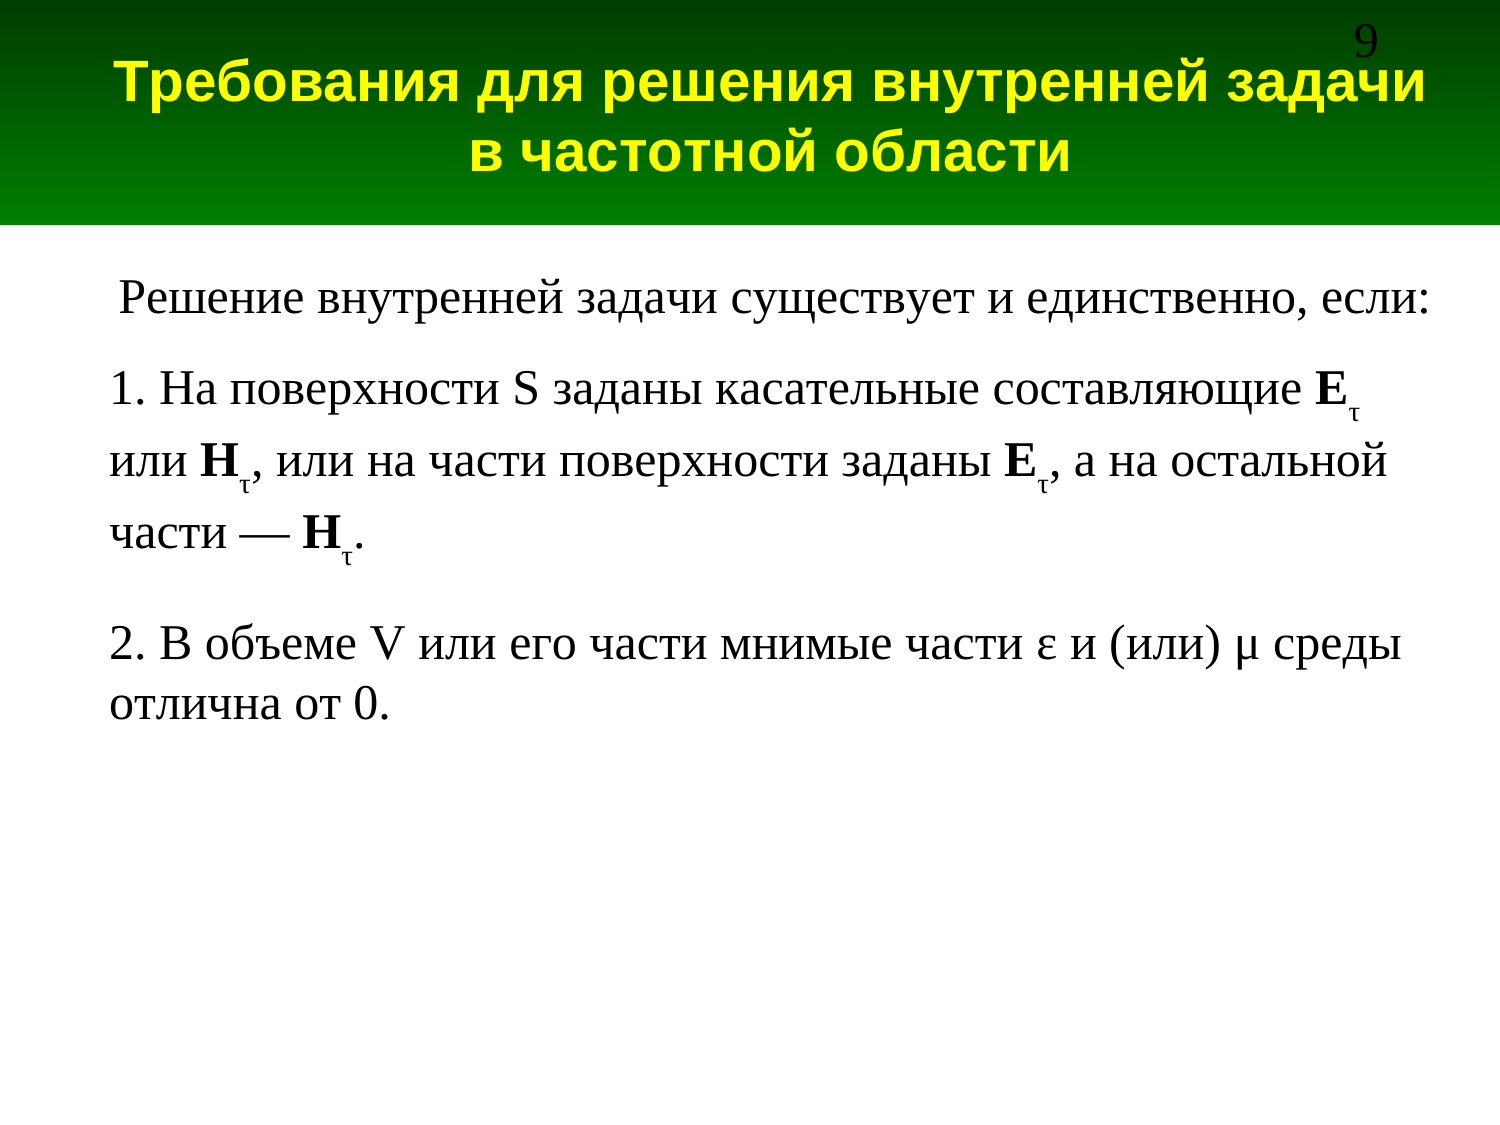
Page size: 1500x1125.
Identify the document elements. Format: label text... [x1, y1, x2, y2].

text_box 1. На поверхности S заданы касательные составляющие Eτ или Hτ, или на части поверхности заданы Eτ, а на остальной части — Hτ. [94, 347, 1453, 579]
text_box Решение внутренней задачи существует и единственно, если: [103, 255, 1441, 331]
title Требования для решения внутренней задачи в частотной области [88, 18, 1453, 207]
text_box 2. В объеме V или его части мнимые части ε и (или) μ среды отлична от 0. [94, 602, 1453, 738]
